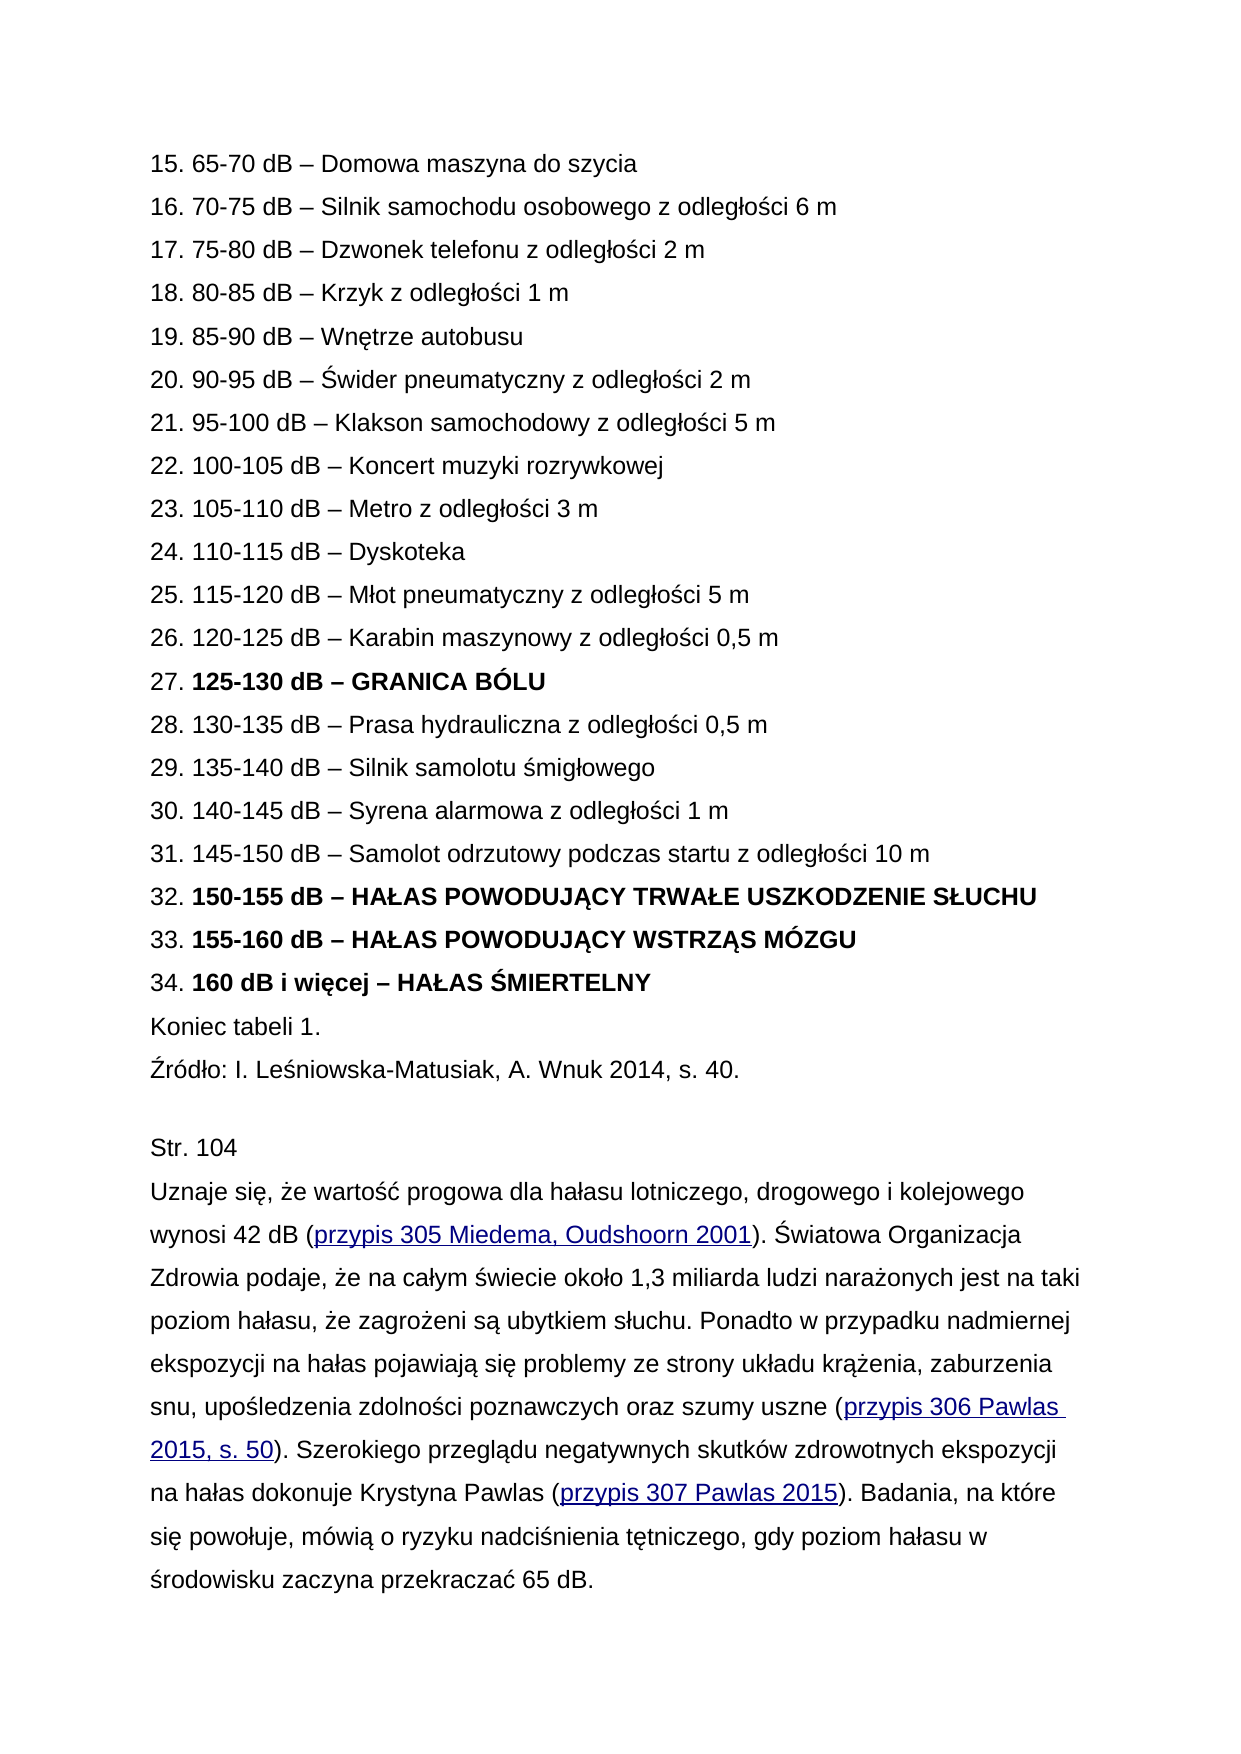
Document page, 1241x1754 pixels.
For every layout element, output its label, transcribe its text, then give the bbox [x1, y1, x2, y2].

text 27. 125-130 dB – GRANICA BÓLU [150, 666, 1091, 695]
text Źródło: I. Leśniowska-Matusiak, A. Wnuk 2014, s. 40. [150, 1054, 1091, 1083]
text 19. 85-90 dB – Wnętrze autobusu [150, 321, 1091, 350]
text 17. 75-80 dB – Dzwonek telefonu z odległości 2 m [150, 235, 1091, 264]
text 34. 160 dB i więcej – HAŁAS ŚMIERTELNY [150, 968, 1091, 997]
text 25. 115-120 dB – Młot pneumatyczny z odległości 5 m [150, 580, 1091, 609]
text 22. 100-105 dB – Koncert muzyki rozrywkowej [150, 451, 1091, 479]
text 18. 80-85 dB – Krzyk z odległości 1 m [150, 278, 1091, 307]
text 33. 155-160 dB – HAŁAS POWODUJĄCY WSTRZĄS MÓZGU [150, 925, 1091, 954]
text 29. 135-140 dB – Silnik samolotu śmigłowego [150, 753, 1091, 781]
text 31. 145-150 dB – Samolot odrzutowy podczas startu z odległości 10 m [150, 839, 1091, 868]
text 30. 140-145 dB – Syrena alarmowa z odległości 1 m [150, 796, 1091, 824]
text 21. 95-100 dB – Klakson samochodowy z odległości 5 m [150, 408, 1091, 436]
text 24. 110-115 dB – Dyskoteka [150, 537, 1091, 566]
text 20. 90-95 dB – Świder pneumatyczny z odległości 2 m [150, 364, 1091, 393]
text Uznaje się, że wartość progowa dla hałasu lotniczego, drogowego i kolejowego wynosi 42 dB (przypis 305 Miedema, Oudshoorn 2001). Światowa Organizacja Zdrowia podaje, że na całym świecie około 1,3 miliarda ludzi narażonych jest na taki poziom hałasu, że zagrożeni są ubytkiem słuchu. Ponadto w przypadku nadmiernej ekspozycji na hałas pojawiają się problemy ze strony układu krążenia, zaburzenia snu, upośledzenia zdolności poznawczych oraz szumy uszne (przypis 306 Pawlas 2015, s. 50). Szerokiego przeglądu negatywnych skutków zdrowotnych ekspozycji na hałas dokonuje Krystyna Pawlas (przypis 307 Pawlas 2015). Badania, na które się powołuje, mówią o ryzyku nadciśnienia tętniczego, gdy poziom hałasu w środowisku zaczyna przekraczać 65 dB. [150, 1176, 1091, 1593]
text 16. 70-75 dB – Silnik samochodu osobowego z odległości 6 m [150, 192, 1091, 221]
text Str. 104 [150, 1133, 1091, 1162]
text 23. 105-110 dB – Metro z odległości 3 m [150, 494, 1091, 523]
text 32. 150-155 dB – HAŁAS POWODUJĄCY TRWAŁE USZKODZENIE SŁUCHU [150, 882, 1091, 911]
text 15. 65-70 dB – Domowa maszyna do szycia [150, 149, 1091, 178]
text 26. 120-125 dB – Karabin maszynowy z odległości 0,5 m [150, 623, 1091, 652]
text Koniec tabeli 1. [150, 1011, 1091, 1040]
text 28. 130-135 dB – Prasa hydrauliczna z odległości 0,5 m [150, 709, 1091, 738]
